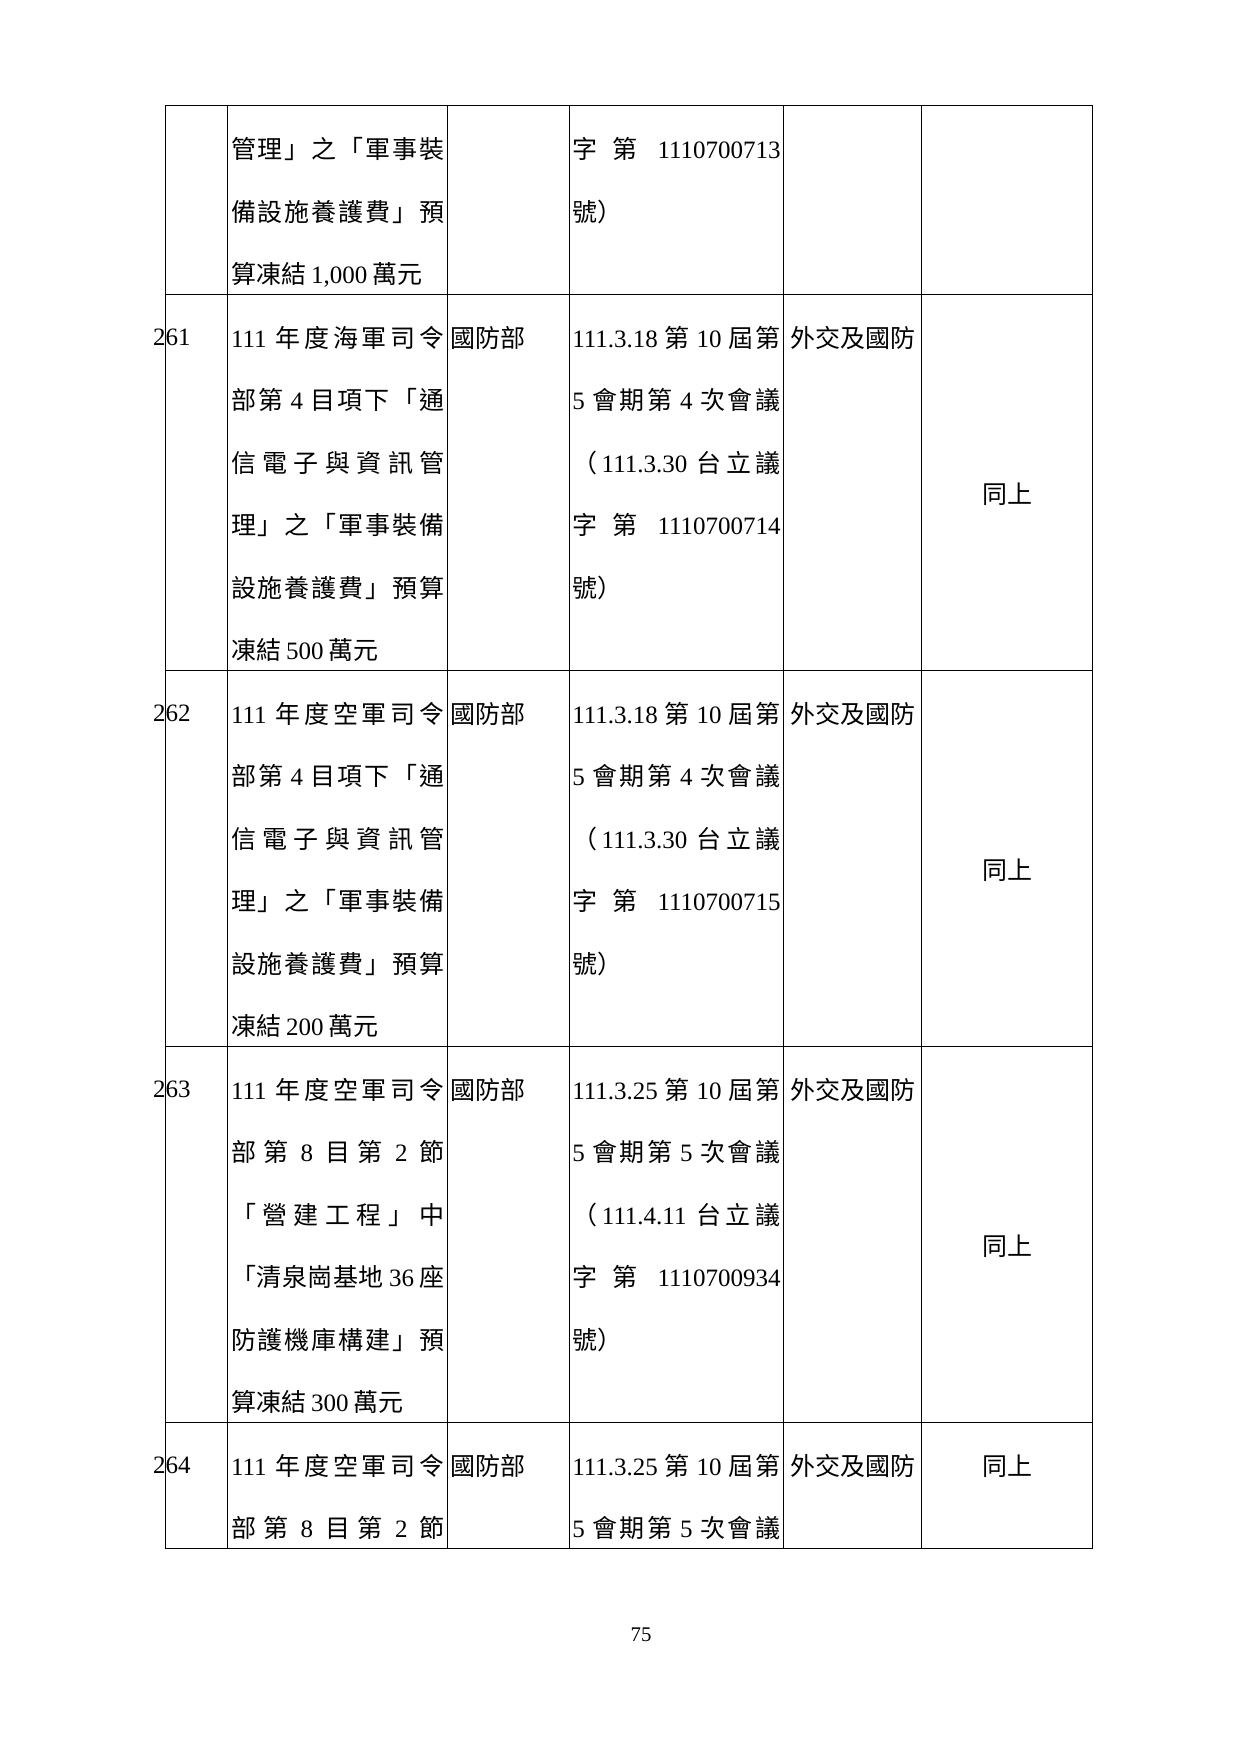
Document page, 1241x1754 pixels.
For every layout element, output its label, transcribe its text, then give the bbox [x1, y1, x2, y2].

table_cell 111年度空軍司令部第8目第2節 [228, 1423, 447, 1548]
table_cell [166, 106, 227, 294]
table_cell 111.3.18第10屆第5會期第4次會議（111.3.30台立議字第1110700715號） [570, 671, 783, 1046]
table_cell 111.3.18第10屆第5會期第4次會議（111.3.30台立議字第1110700714號） [570, 295, 783, 670]
table_cell 111年度海軍司令部第4目項下「通信電子與資訊管理」之「軍事裝備設施養護費」預算凍結500萬元 [228, 295, 447, 670]
table_cell 國防部 [448, 295, 569, 670]
table_cell 國防部 [448, 1047, 569, 1422]
table_cell 111.3.25第10屆第5會期第5次會議（111.4.11台立議字第1110700934號） [570, 1047, 783, 1422]
table_cell 字第1110700713號） [570, 106, 783, 294]
table_cell 同上 [922, 671, 1092, 1046]
table_cell [166, 295, 227, 670]
table_cell [166, 1047, 227, 1422]
table_cell 外交及國防 [784, 1047, 921, 1422]
table_cell 同上 [922, 1047, 1092, 1422]
table_cell 111年度空軍司令部第4目項下「通信電子與資訊管理」之「軍事裝備設施養護費」預算凍結200萬元 [228, 671, 447, 1046]
table_cell 國防部 [448, 1423, 569, 1548]
table_cell 同上 [922, 1423, 1092, 1548]
table_cell [784, 106, 921, 294]
table_cell 同上 [922, 295, 1092, 670]
table_cell 管理」之「軍事裝備設施養護費」預算凍結1,000萬元 [228, 106, 447, 294]
table_cell [166, 671, 227, 1046]
table_cell 國防部 [448, 671, 569, 1046]
table_cell 外交及國防 [784, 671, 921, 1046]
table_cell [448, 106, 569, 294]
table_cell 外交及國防 [784, 295, 921, 670]
table_cell 111年度空軍司令部第8目第2節「營建工程」中「清泉崗基地36座防護機庫構建」預算凍結300萬元 [228, 1047, 447, 1422]
table_cell [166, 1423, 227, 1548]
table_cell [922, 106, 1092, 294]
table_cell 111.3.25第10屆第5會期第5次會議 [570, 1423, 783, 1548]
table_cell 外交及國防 [784, 1423, 921, 1548]
